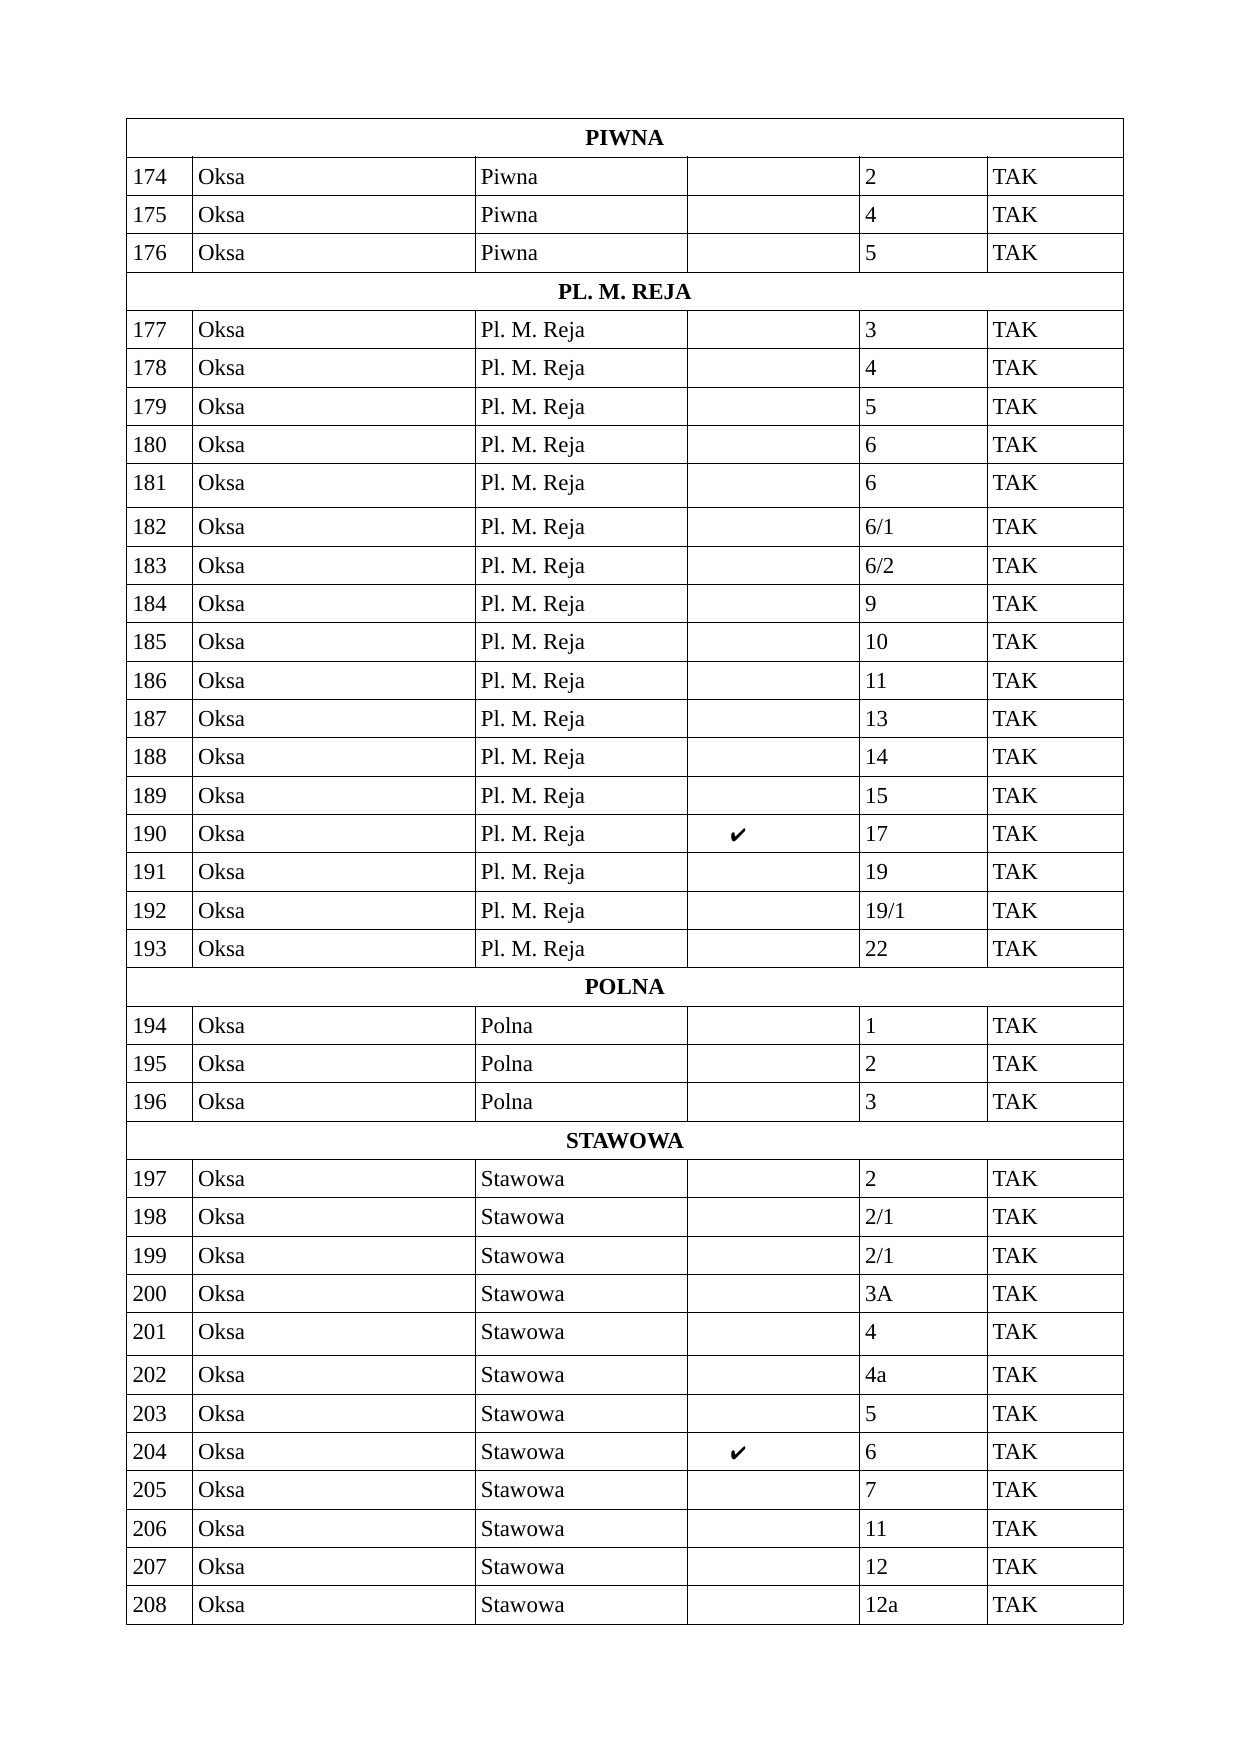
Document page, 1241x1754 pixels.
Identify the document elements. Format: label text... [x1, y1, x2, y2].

table_cell Stawowa [476, 1510, 687, 1547]
table_cell Oksa [193, 388, 475, 425]
table_cell 22 [860, 930, 987, 967]
table_cell Polna [476, 1083, 687, 1121]
table_cell Stawowa [476, 1275, 687, 1312]
table_cell 2 [860, 1045, 987, 1082]
table_cell [688, 1433, 859, 1470]
table_cell 191 [127, 853, 192, 891]
table_cell Oksa [193, 930, 475, 967]
table_cell 12 [860, 1548, 987, 1585]
table_cell Oksa [193, 1395, 475, 1432]
table_cell Oksa [193, 464, 475, 507]
table_cell [688, 349, 859, 386]
table_cell 189 [127, 777, 192, 814]
table_cell Piwna [476, 196, 687, 233]
table_cell 6 [860, 464, 987, 507]
table_cell [688, 777, 859, 814]
table_cell [688, 1083, 859, 1121]
table_cell TAK [988, 388, 1123, 425]
table_cell TAK [988, 1083, 1123, 1121]
table_cell 11 [860, 662, 987, 699]
table_cell Oksa [193, 1471, 475, 1509]
table_cell 182 [127, 508, 192, 546]
table_cell 192 [127, 892, 192, 929]
table_cell TAK [988, 892, 1123, 929]
table_cell [688, 1356, 859, 1394]
table_cell TAK [988, 700, 1123, 737]
table_cell [688, 623, 859, 661]
table_cell Stawowa [476, 1471, 687, 1509]
table_cell Pl. M. Reja [476, 464, 687, 507]
table_cell Oksa [193, 1433, 475, 1470]
table_cell TAK [988, 158, 1123, 195]
table_cell 15 [860, 777, 987, 814]
table_cell TAK [988, 1471, 1123, 1509]
table_cell [688, 1045, 859, 1082]
table_cell 5 [860, 234, 987, 271]
table_cell Oksa [193, 426, 475, 463]
table_cell TAK [988, 234, 1123, 271]
table_cell [688, 196, 859, 233]
table_cell Oksa [193, 892, 475, 929]
table_cell Oksa [193, 1045, 475, 1082]
table_cell Pl. M. Reja [476, 738, 687, 776]
table_cell TAK [988, 815, 1123, 852]
table_cell Oksa [193, 1356, 475, 1394]
table_cell Pl. M. Reja [476, 700, 687, 737]
table_cell 198 [127, 1198, 192, 1236]
table_cell 183 [127, 547, 192, 584]
table_cell 9 [860, 585, 987, 622]
table_cell Oksa [193, 1083, 475, 1121]
table_cell Pl. M. Reja [476, 623, 687, 661]
table_cell [688, 1275, 859, 1312]
table_cell Pl. M. Reja [476, 662, 687, 699]
table_cell 204 [127, 1433, 192, 1470]
table_cell Pl. M. Reja [476, 853, 687, 891]
table_cell 12a [860, 1586, 987, 1624]
table_cell [688, 1471, 859, 1509]
table_cell TAK [988, 1510, 1123, 1547]
table_cell [688, 388, 859, 425]
table_cell 179 [127, 388, 192, 425]
table_cell [688, 1586, 859, 1624]
table_cell Polna [476, 1007, 687, 1044]
table_cell TAK [988, 1160, 1123, 1197]
table_cell TAK [988, 853, 1123, 891]
table_cell TAK [988, 930, 1123, 967]
table_cell 194 [127, 1007, 192, 1044]
table_cell [688, 426, 859, 463]
table_cell [688, 892, 859, 929]
table_cell TAK [988, 1586, 1123, 1624]
table_cell 205 [127, 1471, 192, 1509]
table_cell Oksa [193, 158, 475, 195]
table_cell 3 [860, 1083, 987, 1121]
table_cell 185 [127, 623, 192, 661]
table_cell Stawowa [476, 1313, 687, 1355]
table_cell TAK [988, 426, 1123, 463]
table_cell 2 [860, 1160, 987, 1197]
table_cell 11 [860, 1510, 987, 1547]
table_cell 190 [127, 815, 192, 852]
table_cell Oksa [193, 508, 475, 546]
table_cell 19/1 [860, 892, 987, 929]
table_cell Stawowa [476, 1433, 687, 1470]
table_cell 6 [860, 1433, 987, 1470]
table_cell Oksa [193, 1198, 475, 1236]
table_cell TAK [988, 1007, 1123, 1044]
table_cell Stawowa [476, 1356, 687, 1394]
table_cell Pl. M. Reja [476, 815, 687, 852]
table_cell Polna [476, 1045, 687, 1082]
table_cell [688, 1510, 859, 1547]
table_cell [688, 815, 859, 852]
table_cell 19 [860, 853, 987, 891]
table_cell 5 [860, 1395, 987, 1432]
table_cell [688, 464, 859, 507]
table_cell TAK [988, 585, 1123, 622]
table_cell [688, 158, 859, 195]
table_cell 175 [127, 196, 192, 233]
table_cell 187 [127, 700, 192, 737]
table_cell Pl. M. Reja [476, 311, 687, 348]
table_cell TAK [988, 464, 1123, 507]
table_cell TAK [988, 1275, 1123, 1312]
table_cell 6 [860, 426, 987, 463]
table_cell Pl. M. Reja [476, 892, 687, 929]
table_cell Oksa [193, 234, 475, 271]
table_cell 184 [127, 585, 192, 622]
table_cell TAK [988, 196, 1123, 233]
table_cell 1 [860, 1007, 987, 1044]
table_cell Oksa [193, 662, 475, 699]
table_cell TAK [988, 1237, 1123, 1274]
table_cell TAK [988, 777, 1123, 814]
table_cell TAK [988, 662, 1123, 699]
table_cell Oksa [193, 738, 475, 776]
table_cell [688, 1237, 859, 1274]
table_cell 6/2 [860, 547, 987, 584]
table_cell Oksa [193, 1586, 475, 1624]
table_cell [688, 1313, 859, 1355]
table_cell 174 [127, 158, 192, 195]
table_cell 4a [860, 1356, 987, 1394]
table_cell 13 [860, 700, 987, 737]
table_cell Pl. M. Reja [476, 426, 687, 463]
table_cell [688, 1548, 859, 1585]
table_cell Pl. M. Reja [476, 585, 687, 622]
table_cell 180 [127, 426, 192, 463]
table_cell TAK [988, 1313, 1123, 1355]
table_cell Oksa [193, 1313, 475, 1355]
table_cell 181 [127, 464, 192, 507]
table_cell Stawowa [476, 1586, 687, 1624]
table_cell [688, 547, 859, 584]
table_cell Oksa [193, 1275, 475, 1312]
table_cell 2/1 [860, 1198, 987, 1236]
table_cell 195 [127, 1045, 192, 1082]
table_cell 17 [860, 815, 987, 852]
table_cell 10 [860, 623, 987, 661]
table_cell 2 [860, 158, 987, 195]
table_cell [688, 1007, 859, 1044]
table_cell 6/1 [860, 508, 987, 546]
table_cell 7 [860, 1471, 987, 1509]
table_cell STAWOWA [127, 1122, 1123, 1159]
table_cell Stawowa [476, 1548, 687, 1585]
table_cell Oksa [193, 777, 475, 814]
table_cell TAK [988, 508, 1123, 546]
table_cell TAK [988, 1045, 1123, 1082]
table_cell Oksa [193, 853, 475, 891]
table_cell Oksa [193, 585, 475, 622]
table_cell [688, 853, 859, 891]
table_cell 4 [860, 349, 987, 386]
table_cell 188 [127, 738, 192, 776]
table_cell [688, 700, 859, 737]
table_cell 200 [127, 1275, 192, 1312]
table_cell 207 [127, 1548, 192, 1585]
table_cell [688, 1160, 859, 1197]
table_cell [688, 738, 859, 776]
table_cell [688, 585, 859, 622]
table_cell 178 [127, 349, 192, 386]
table_cell 2/1 [860, 1237, 987, 1274]
table_cell 5 [860, 388, 987, 425]
table_cell TAK [988, 547, 1123, 584]
table_cell 197 [127, 1160, 192, 1197]
table_cell 176 [127, 234, 192, 271]
table_cell Pl. M. Reja [476, 508, 687, 546]
table_cell Pl. M. Reja [476, 349, 687, 386]
table_cell Stawowa [476, 1198, 687, 1236]
table_cell Pl. M. Reja [476, 930, 687, 967]
table_cell [688, 311, 859, 348]
table_cell 202 [127, 1356, 192, 1394]
table_cell Stawowa [476, 1237, 687, 1274]
table_cell Oksa [193, 623, 475, 661]
table_cell 14 [860, 738, 987, 776]
table_cell TAK [988, 623, 1123, 661]
table_cell 4 [860, 196, 987, 233]
table_cell [688, 508, 859, 546]
table_cell [688, 1198, 859, 1236]
table_cell TAK [988, 311, 1123, 348]
table_cell TAK [988, 1548, 1123, 1585]
table_cell [688, 1395, 859, 1432]
table_cell PIWNA [127, 119, 1123, 156]
table_cell Oksa [193, 547, 475, 584]
table_cell 201 [127, 1313, 192, 1355]
table_cell [688, 234, 859, 271]
table_cell TAK [988, 738, 1123, 776]
table_cell Oksa [193, 349, 475, 386]
table_cell 208 [127, 1586, 192, 1624]
table_cell 196 [127, 1083, 192, 1121]
table_cell Stawowa [476, 1160, 687, 1197]
table_cell TAK [988, 1395, 1123, 1432]
table_cell Piwna [476, 234, 687, 271]
table_cell 203 [127, 1395, 192, 1432]
table_cell Oksa [193, 1237, 475, 1274]
table_cell TAK [988, 349, 1123, 386]
table_cell 3 [860, 311, 987, 348]
table_cell Oksa [193, 196, 475, 233]
table_cell Pl. M. Reja [476, 547, 687, 584]
table_cell 177 [127, 311, 192, 348]
table_cell TAK [988, 1198, 1123, 1236]
table_cell TAK [988, 1356, 1123, 1394]
table_cell [688, 930, 859, 967]
table_cell Stawowa [476, 1395, 687, 1432]
table_cell Pl. M. Reja [476, 388, 687, 425]
table_cell 206 [127, 1510, 192, 1547]
table_cell POLNA [127, 968, 1123, 1006]
table_cell Piwna [476, 158, 687, 195]
table_cell Oksa [193, 700, 475, 737]
table_cell Pl. M. Reja [476, 777, 687, 814]
table_cell Oksa [193, 311, 475, 348]
table_cell Oksa [193, 1007, 475, 1044]
table_cell PL. M. REJA [127, 273, 1123, 310]
table_cell TAK [988, 1433, 1123, 1470]
table_cell [688, 662, 859, 699]
table_cell Oksa [193, 1160, 475, 1197]
table_cell Oksa [193, 1548, 475, 1585]
table_cell 4 [860, 1313, 987, 1355]
table_cell 186 [127, 662, 192, 699]
table_cell 193 [127, 930, 192, 967]
table_cell Oksa [193, 1510, 475, 1547]
table_cell 199 [127, 1237, 192, 1274]
table_cell Oksa [193, 815, 475, 852]
table_cell 3A [860, 1275, 987, 1312]
